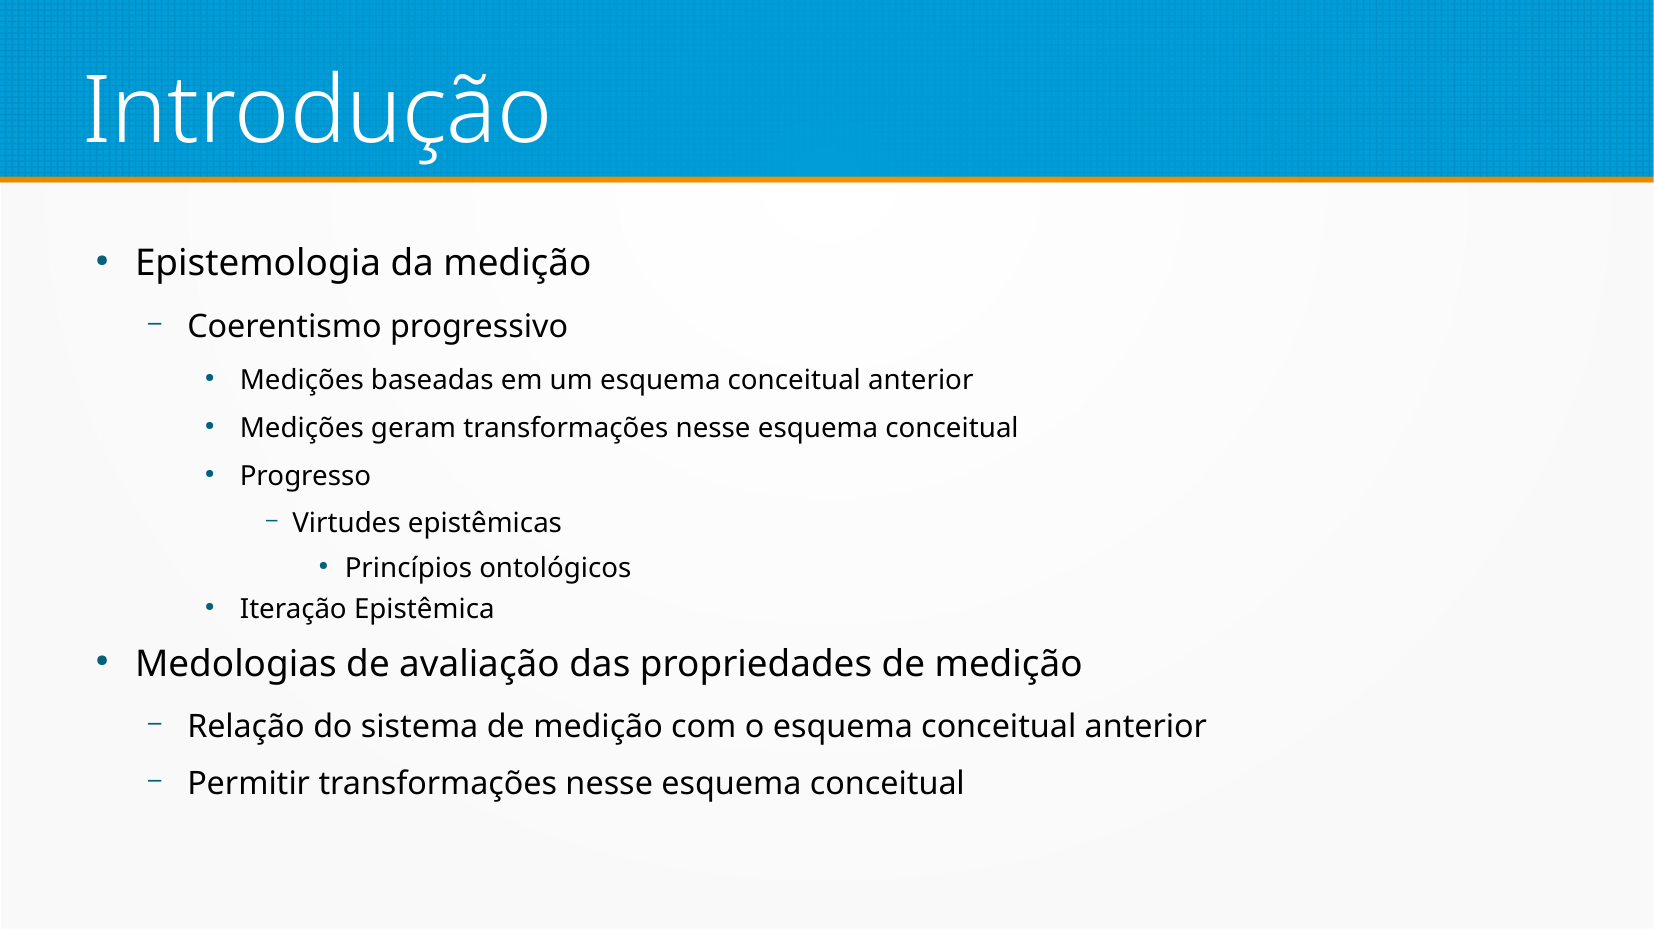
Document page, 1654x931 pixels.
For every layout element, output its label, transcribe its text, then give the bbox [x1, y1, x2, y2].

picture [0, 177, 1654, 931]
list Epistemologia da medição Coerentismo progressivo Medições baseadas em um esquema conceitual anterior Medições geram transformações nesse esquema conceitual Progresso Virtudes epistêmicas Princípios ontológicos Iteração Epistêmica Medologias de avaliação das propriedades de medição Relação do sistema de medição com o esquema conceitual anterior Permitir transformações nesse esquema conceitual [82, 236, 1563, 811]
title Introdução [82, 14, 1571, 171]
